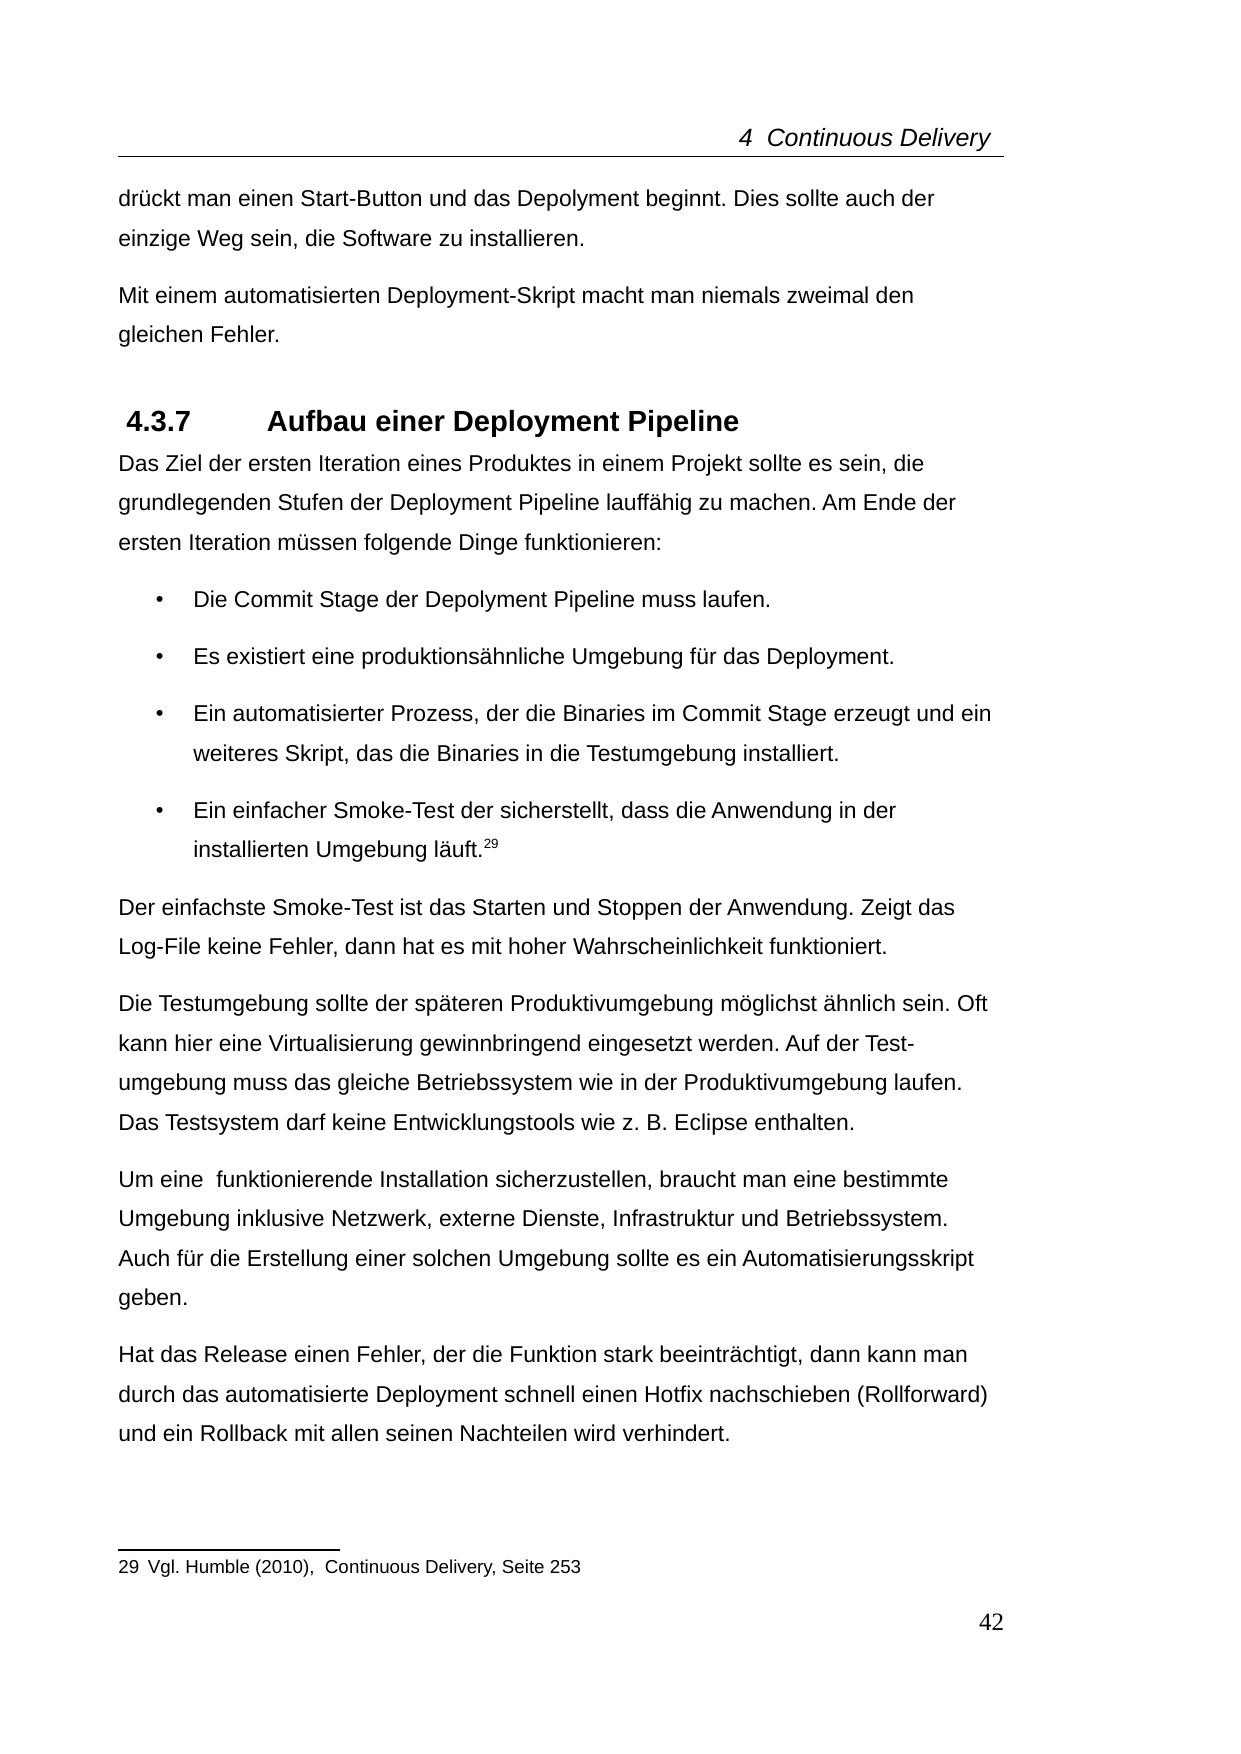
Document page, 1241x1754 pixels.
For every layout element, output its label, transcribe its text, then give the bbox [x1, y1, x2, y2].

text Der einfachste Smoke-Test ist das Starten und Stoppen der Anwendung. Zeigt das Log-File keine Fehler, dann hat es mit hoher Wahrscheinlichkeit funktioniert. [118, 893, 1004, 959]
text Hat das Release einen Fehler, der die Funktion stark beeinträchtigt, dann kann man durch das automatisierte Deployment schnell einen Hotfix nachschieben (Rollforward) und ein Rollback mit allen seinen Nachteilen wird verhindert. [118, 1341, 1004, 1447]
text drückt man einen Start-Button und das Depolyment beginnt. Dies sollte auch der einzige Weg sein, die Software zu installieren. [118, 185, 1004, 251]
list Ein automatisierter Prozess, der die Binaries im Commit Stage erzeugt und ein weiteres Skript, das die Binaries in die Testumgebung installiert. [156, 700, 1004, 766]
subtitle Aufbau einer Deployment Pipeline [118, 403, 1004, 437]
list Die Commit Stage der Depolyment Pipeline muss laufen. [156, 586, 1004, 612]
text Um eine funktionierende Installation sicherzustellen, braucht man eine bestimmte Umgebung inklusive Netzwerk, externe Dienste, Infrastruktur und Betriebssystem. Auch für die Erstellung einer solchen Umgebung sollte es ein Automatisierungsskript geben. [118, 1166, 1004, 1311]
list Ein einfacher Smoke-Test der sicherstellt, dass die Anwendung in der installierten Umgebung läuft. [156, 797, 1004, 863]
text Die Testumgebung sollte der späteren Produktivumgebung möglichst ähnlich sein. Oft kann hier eine Virtualisierung gewinnbringend eingesetzt werden. Auf der Test-umgebung muss das gleiche Betriebssystem wie in der Produktivumgebung laufen. Das Testsystem darf keine Entwicklungstools wie z. B. Eclipse enthalten. [118, 990, 1004, 1135]
list Es existiert eine produktionsähnliche Umgebung für das Deployment. [156, 643, 1004, 669]
text Das Ziel der ersten Iteration eines Produktes in einem Projekt sollte es sein, die grundlegenden Stufen der Deployment Pipeline lauffähig zu machen. Am Ende der ersten Iteration müssen folgende Dinge funktionieren: [118, 449, 1004, 555]
text Mit einem automatisierten Deployment-Skript macht man niemals zweimal den gleichen Fehler. [118, 282, 1004, 348]
list Vgl. Humble (2010), Continuous Delivery, Seite 253 [118, 1556, 1004, 1578]
